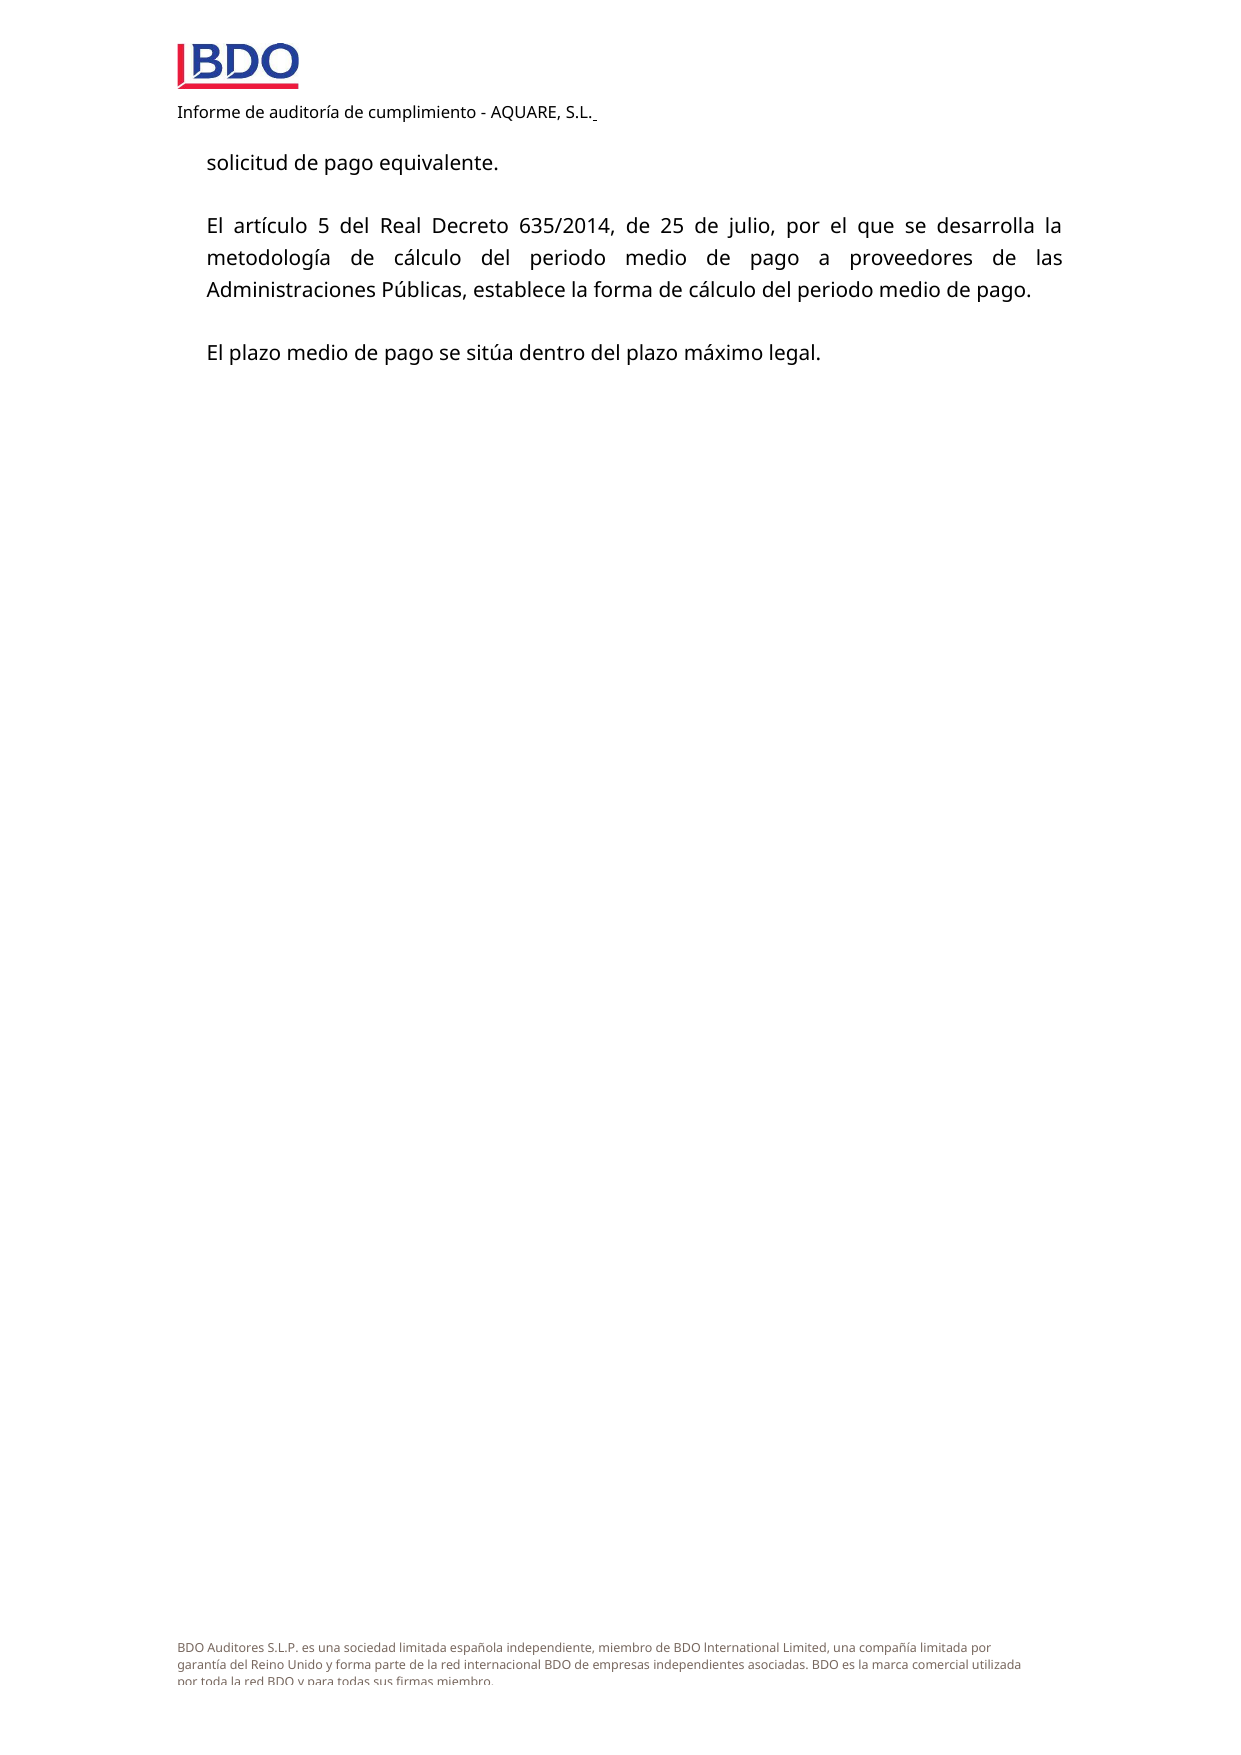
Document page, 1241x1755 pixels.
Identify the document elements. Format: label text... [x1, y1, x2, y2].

text El plazo medio de pago se sitúa dentro del plazo máximo legal. [206, 338, 1241, 366]
text solicitud de pago equivalente. [206, 148, 1064, 177]
text El artículo 5 del Real Decreto 635/2014, de 25 de julio, por el que se desarrolla la metodología de cálculo del periodo medio de pago a proveedores de las Administraciones Públicas, establece la forma de cálculo del periodo medio de pago. [206, 211, 1064, 303]
